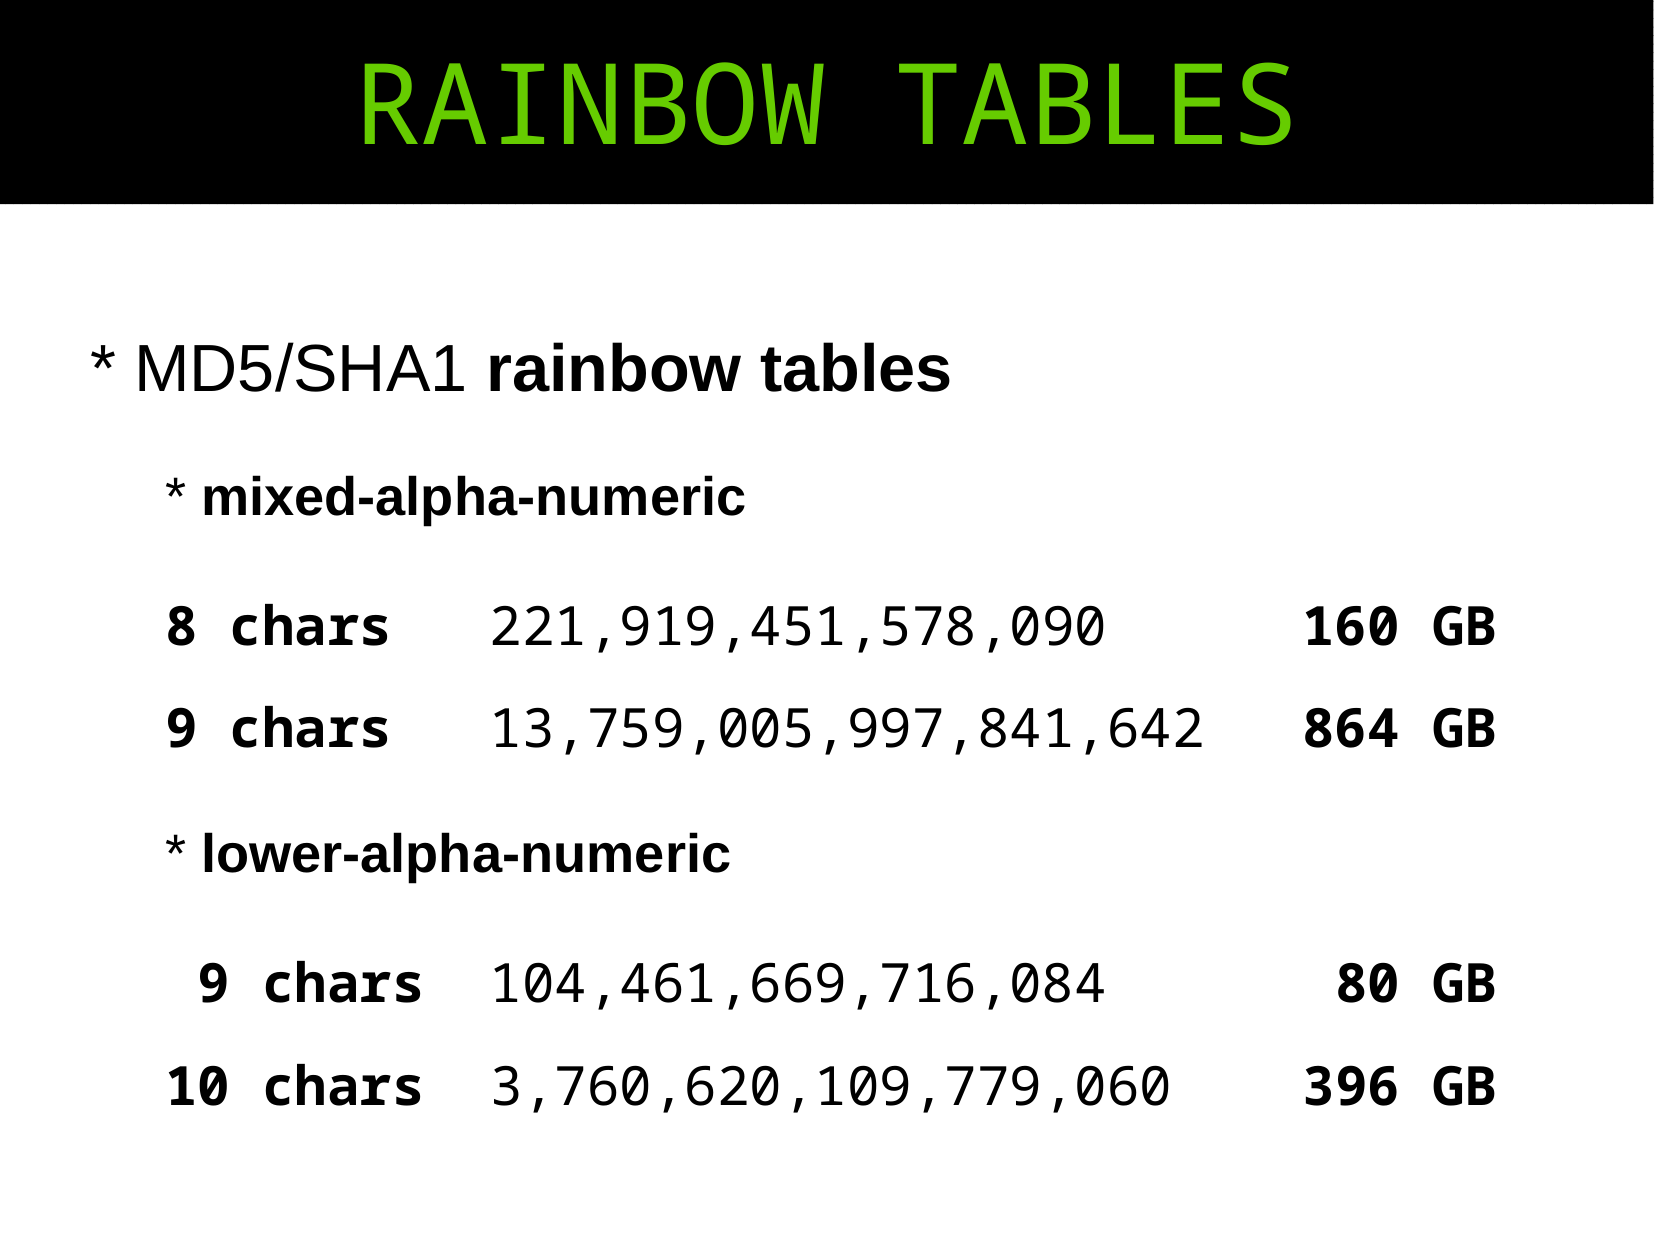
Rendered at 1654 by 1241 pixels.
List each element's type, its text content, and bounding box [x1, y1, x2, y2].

title RAINBOW TABLES [0, 0, 1654, 205]
subtitle * MD5/SHA1 rainbow tables * mixed-alpha-numeric 8 chars 221,919,451,578,090 160 GB 9 chars 13,759,005,997,841,642 864 GB * lower-alpha-numeric 9 chars 104,461,669,716,084 80 GB 10 chars 3,760,620,109,779,060 396 GB [90, 305, 1621, 1146]
